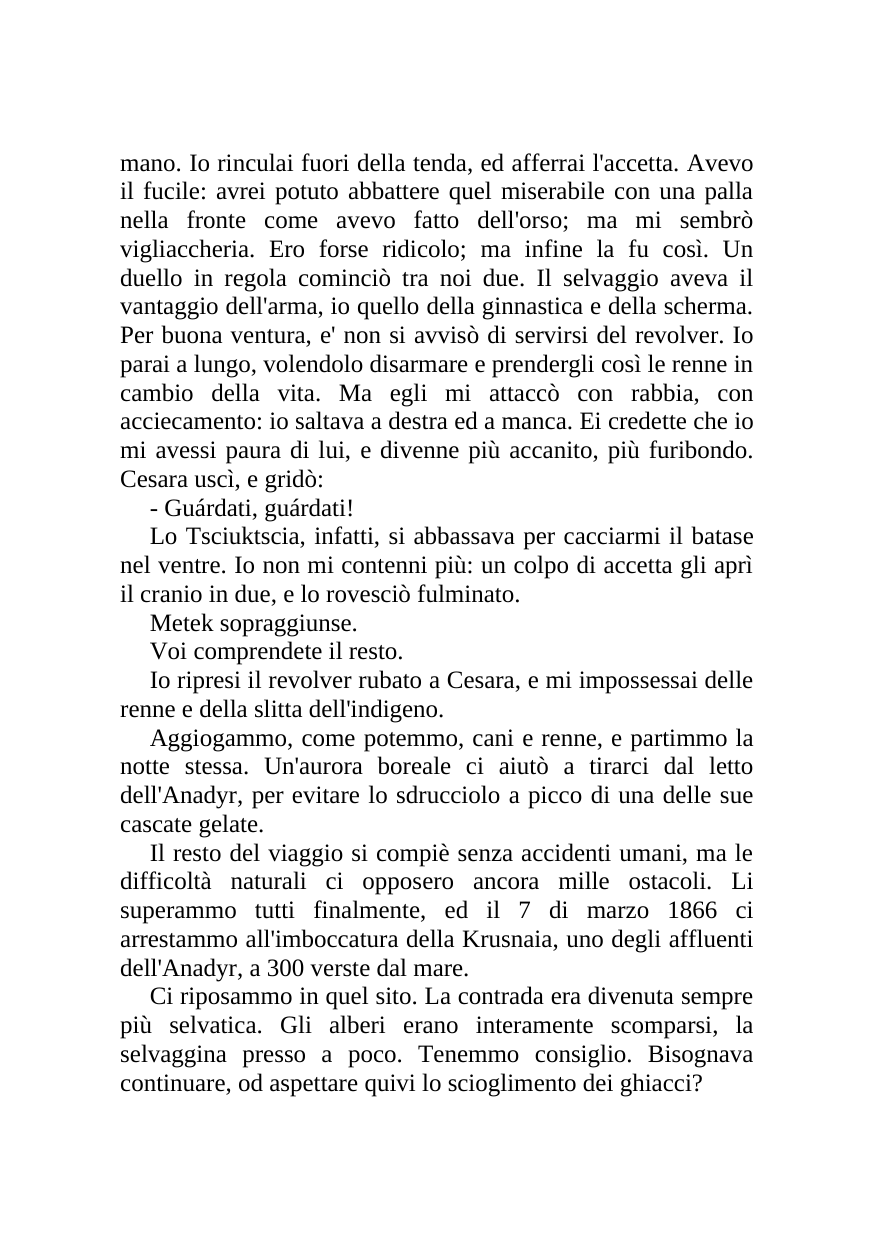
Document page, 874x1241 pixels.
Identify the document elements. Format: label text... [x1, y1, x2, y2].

text - Guárdati, guárdati! [120, 493, 754, 521]
text Ci riposammo in quel sito. La contrada era divenuta sempre più selvatica. Gli alberi erano interamente scomparsi, la selvaggina presso a poco. Tenemmo consiglio. Bisognava continuare, od aspettare quivi lo scioglimento dei ghiacci? [120, 981, 754, 1096]
text Aggiogammo, come potemmo, cani e renne, e partimmo la notte stessa. Un'aurora boreale ci aiutò a tirarci dal letto dell'Anadyr, per evitare lo sdrucciolo a picco di una delle sue cascate gelate. [120, 723, 754, 838]
text mano. Io rinculai fuori della tenda, ed afferrai l'accetta. Avevo il fucile: avrei potuto abbattere quel miserabile con una palla nella fronte come avevo fatto dell'orso; ma mi sembrò vigliaccheria. Ero forse ridicolo; ma infine la fu così. Un duello in regola cominciò tra noi due. Il selvaggio aveva il vantaggio dell'arma, io quello della ginnastica e della scherma. Per buona ventura, e' non si avvisò di servirsi del revolver. Io parai a lungo, volendolo disarmare e prendergli così le renne in cambio della vita. Ma egli mi attaccò con rabbia, con acciecamento: io saltava a destra ed a manca. Ei credette che io mi avessi paura di lui, e divenne più accanito, più furibondo. Cesara uscì, e gridò: [120, 148, 754, 493]
text Io ripresi il revolver rubato a Cesara, e mi impossessai delle renne e della slitta dell'indigeno. [120, 665, 754, 723]
text Lo Tsciuktscia, infatti, si abbassava per cacciarmi il batase nel ventre. Io non mi contenni più: un colpo di accetta gli aprì il cranio in due, e lo rovesciò fulminato. [120, 521, 754, 608]
text Il resto del viaggio si compiè senza accidenti umani, ma le difficoltà naturali ci opposero ancora mille ostacoli. Li superammo tutti finalmente, ed il 7 di marzo 1866 ci arrestammo all'imboccatura della Krusnaia, uno degli affluenti dell'Anadyr, a 300 verste dal mare. [120, 838, 754, 981]
text Voi comprendete il resto. [120, 636, 754, 665]
text Metek sopraggiunse. [120, 608, 754, 636]
